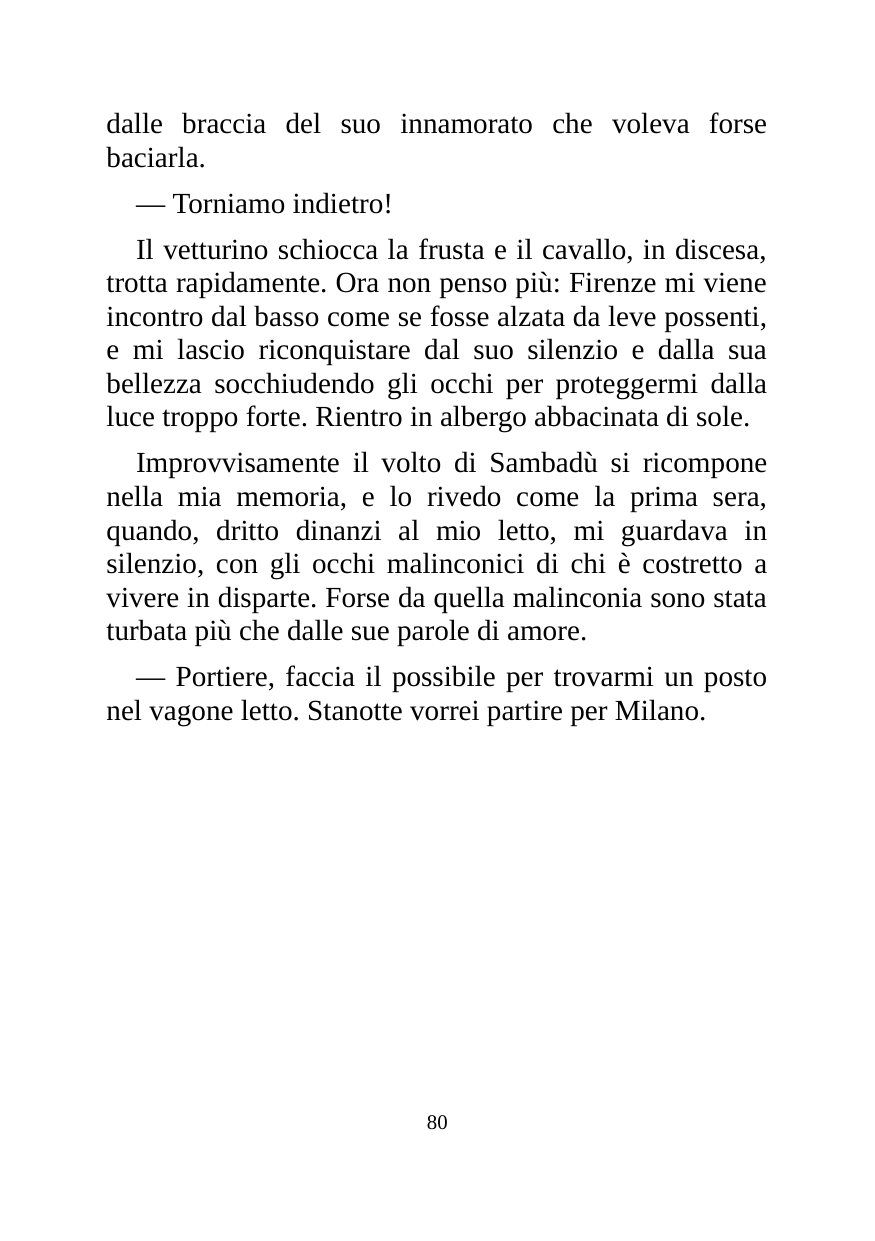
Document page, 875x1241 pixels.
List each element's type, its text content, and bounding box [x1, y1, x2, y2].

text — Portiere, faccia il possibile per trovarmi un posto nel vagone letto. Stanotte vorrei partire per Milano. [106, 659, 768, 726]
text — Torniamo indietro! [106, 186, 768, 219]
text Improvvisamente il volto di Sambadù si ricompone nella mia memoria, e lo rivedo come la prima sera, quando, dritto dinanzi al mio letto, mi guardava in silenzio, con gli occhi malinconici di chi è costretto a vivere in disparte. Forse da quella malinconia sono stata turbata più che dalle sue parole di amore. [106, 446, 768, 647]
text dalle braccia del suo innamorato che voleva forse baciarla. [106, 106, 768, 173]
text Il vetturino schiocca la frusta e il cavallo, in discesa, trotta rapidamente. Ora non penso più: Firenze mi viene incontro dal basso come se fosse alzata da leve possenti, e mi lascio riconquistare dal suo silenzio e dalla sua bellezza socchiudendo gli occhi per proteggermi dalla luce troppo forte. Rientro in albergo abbacinata di sole. [106, 232, 768, 433]
